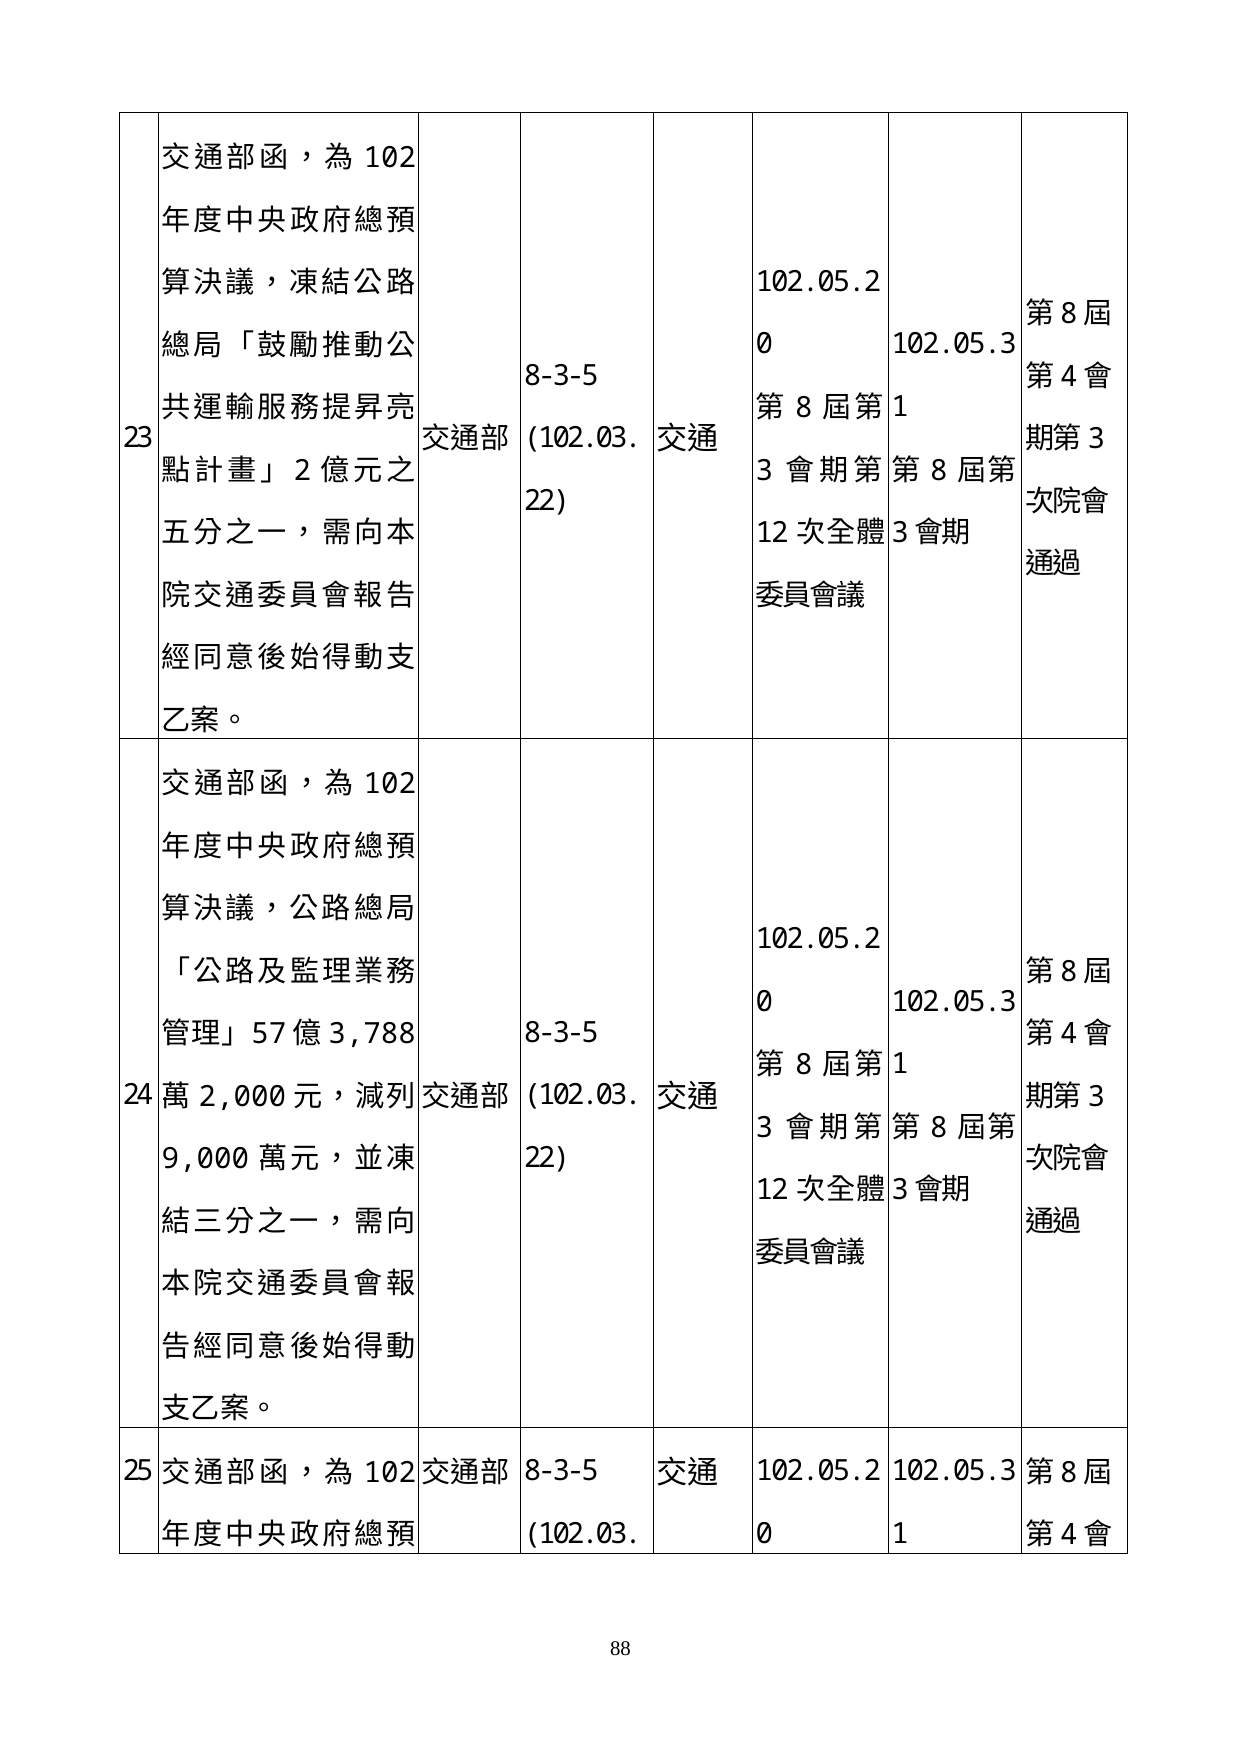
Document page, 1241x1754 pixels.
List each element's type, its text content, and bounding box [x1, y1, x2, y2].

table_cell 交通部函，為102年度中央政府總預算決議，凍結公路總局「鼓勵推動公共運輸服務提昇亮點計畫」2億元之五分之一，需向本院交通委員會報告經同意後始得動支乙案。 [159, 113, 418, 738]
table_cell 交通 [654, 1428, 752, 1553]
table_cell 交通部函，為102年度中央政府總預 [159, 1428, 418, 1553]
table_cell 102.05.31 [889, 1428, 1021, 1553]
table_cell 交通部 [419, 113, 520, 738]
table_cell 8-3-5 (102.03. [521, 1428, 653, 1553]
table_cell 8-3-5 (102.03.22) [521, 113, 653, 738]
table_cell 交通 [654, 739, 752, 1427]
table_cell 25 [120, 1428, 158, 1553]
table_cell 102.05.31 第8屆第3會期 [889, 113, 1021, 738]
table_cell 23 [120, 113, 158, 738]
table_cell 交通部函，為102年度中央政府總預算決議，公路總局「公路及監理業務管理」57億3,788萬2,000元，減列9,000萬元，並凍結三分之一，需向本院交通委員會報告經同意後始得動支乙案。 [159, 739, 418, 1427]
table_cell 102.05.20 [753, 1428, 888, 1553]
table_cell 第8屆第4會 [1022, 1428, 1127, 1553]
table_cell 第8屆第4會期第3次院會通過 [1022, 739, 1127, 1427]
table_cell 交通部 [419, 1428, 520, 1553]
table_cell 交通 [654, 113, 752, 738]
table_cell 102.05.20 第8屆第3會期第12次全體委員會議 [753, 739, 888, 1427]
table_cell 102.05.31 第8屆第3會期 [889, 739, 1021, 1427]
table_cell 24 [120, 739, 158, 1427]
table_cell 102.05.20 第8屆第3會期第12次全體委員會議 [753, 113, 888, 738]
table_cell 第8屆第4會期第3次院會通過 [1022, 113, 1127, 738]
table_cell 交通部 [419, 739, 520, 1427]
table_cell 8-3-5 (102.03.22) [521, 739, 653, 1427]
